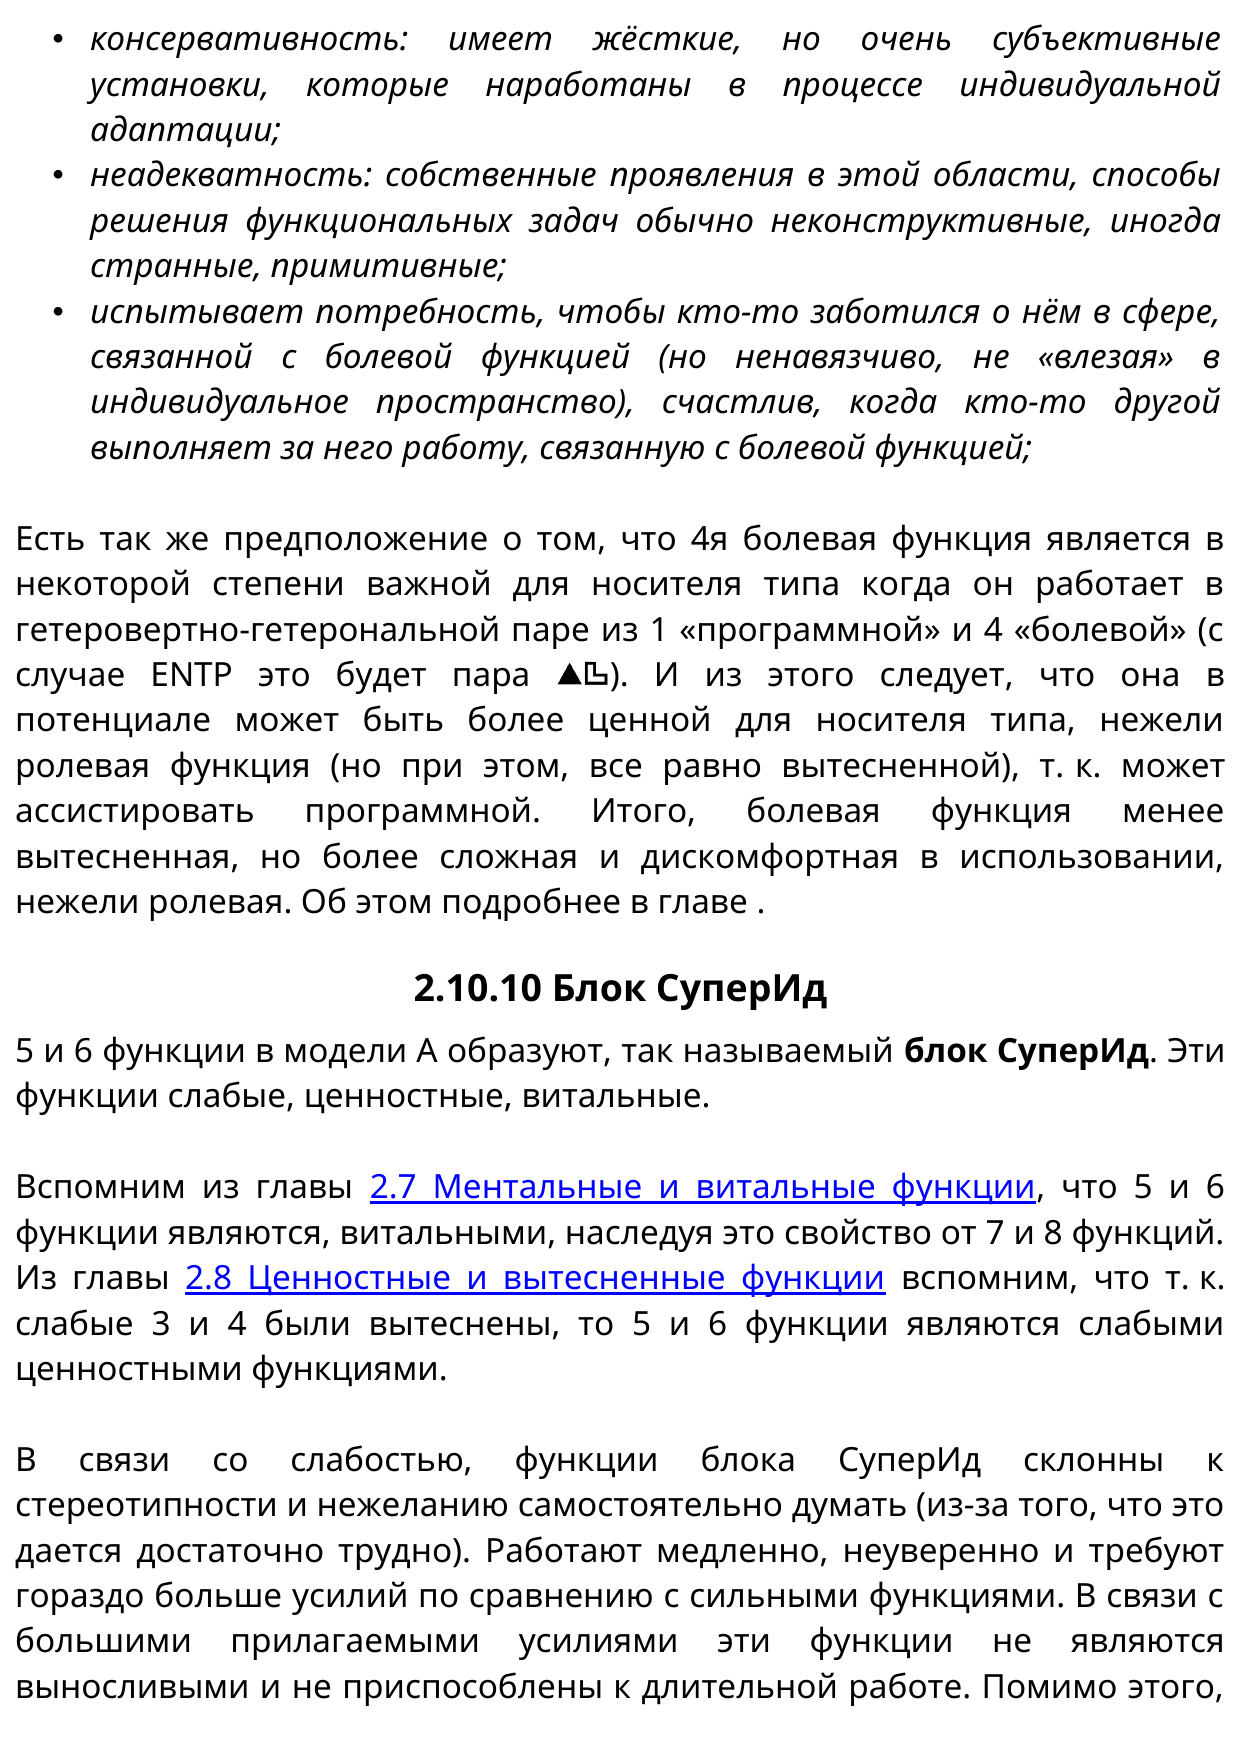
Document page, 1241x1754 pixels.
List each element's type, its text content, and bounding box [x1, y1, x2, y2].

list неадекватность: собственные проявления в этой области, способы решения функциональных задач обычно неконструктивные, иногда странные, примитивные; [52, 151, 1226, 287]
text Есть так же предположение о том, что 4я болевая функция является в некоторой степени важной для носителя типа когда он работает в гетеровертно-гетерональной паре из 1 «программной» и 4 «болевой» (с случае ENTP это будет пара ). И из этого следует, что она в потенциале может быть более ценной для носителя типа, нежели ролевая функция (но при этом, все равно вытесненной), т. к. может ассистировать программной. Итого, болевая функция менее вытесненная, но более сложная и дискомфортная в использовании, нежели ролевая. Об этом подробнее в главе . [15, 514, 1226, 923]
subtitle 2.10.10 Блок СуперИд [15, 961, 1226, 1012]
text 5 и 6 функции в модели А образуют, так называемый блок СуперИд. Эти функции слабые, ценностные, витальные. [15, 1027, 1226, 1118]
list консервативность: имеет жёсткие, но очень субъективные установки, которые наработаны в процессе индивидуальной адаптации; [52, 15, 1226, 151]
picture [556, 659, 610, 687]
text В связи со слабостью, функции блока СуперИд склонны к стереотипности и нежеланию самостоятельно думать (из-за того, что это дается достаточно трудно). Работают медленно, неуверенно и требуют гораздо больше усилий по сравнению с сильными функциями. В связи с большими прилагаемыми усилиями эти функции не являются выносливыми и не приспособлены к длительной работе. Помимо этого, [15, 1436, 1226, 1708]
text Вспомним из главы 2.7 Ментальные и витальные функции, что 5 и 6 функции являются, витальными, наследуя это свойство от 7 и 8 функций. Из главы 2.8 Ценностные и вытесненные функции вспомним, что т. к. слабые 3 и 4 были вытеснены, то 5 и 6 функции являются слабыми ценностными функциями. [15, 1163, 1226, 1390]
list испытывает потребность, чтобы кто-то заботился о нём в сфере, связанной с болевой функцией (но ненавязчиво, не «влезая» в индивидуальное пространство), счастлив, когда кто-то другой выполняет за него работу, связанную с болевой функцией; [52, 287, 1226, 469]
